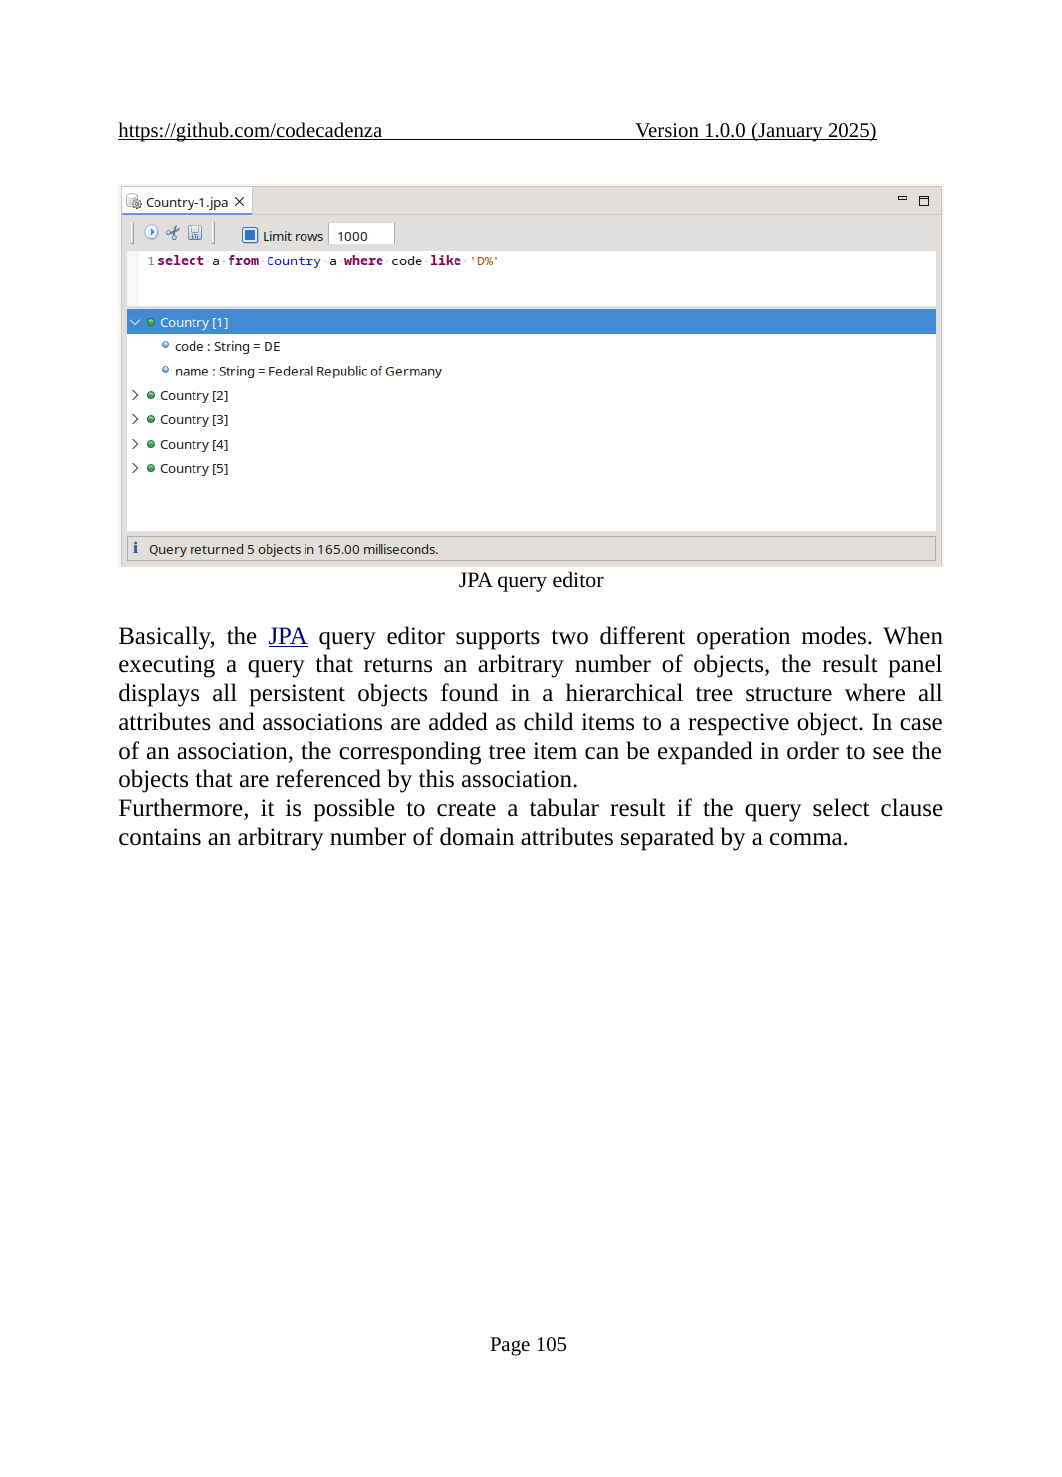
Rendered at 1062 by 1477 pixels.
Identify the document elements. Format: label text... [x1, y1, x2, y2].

text Basically, the JPA query editor supports two different operation modes. When executing a query that returns an arbitrary number of objects, the result panel displays all persistent objects found in a hierarchical tree structure where all attributes and associations are added as child items to a respective object. In case of an association, the corresponding tree item can be expanded in order to see the objects that are referenced by this association. [118, 621, 944, 793]
text JPA query editor [118, 567, 944, 592]
picture [118, 184, 944, 567]
text Furthermore, it is possible to create a tabular result if the query select clause contains an arbitrary number of domain attributes separated by a comma. [118, 793, 944, 851]
